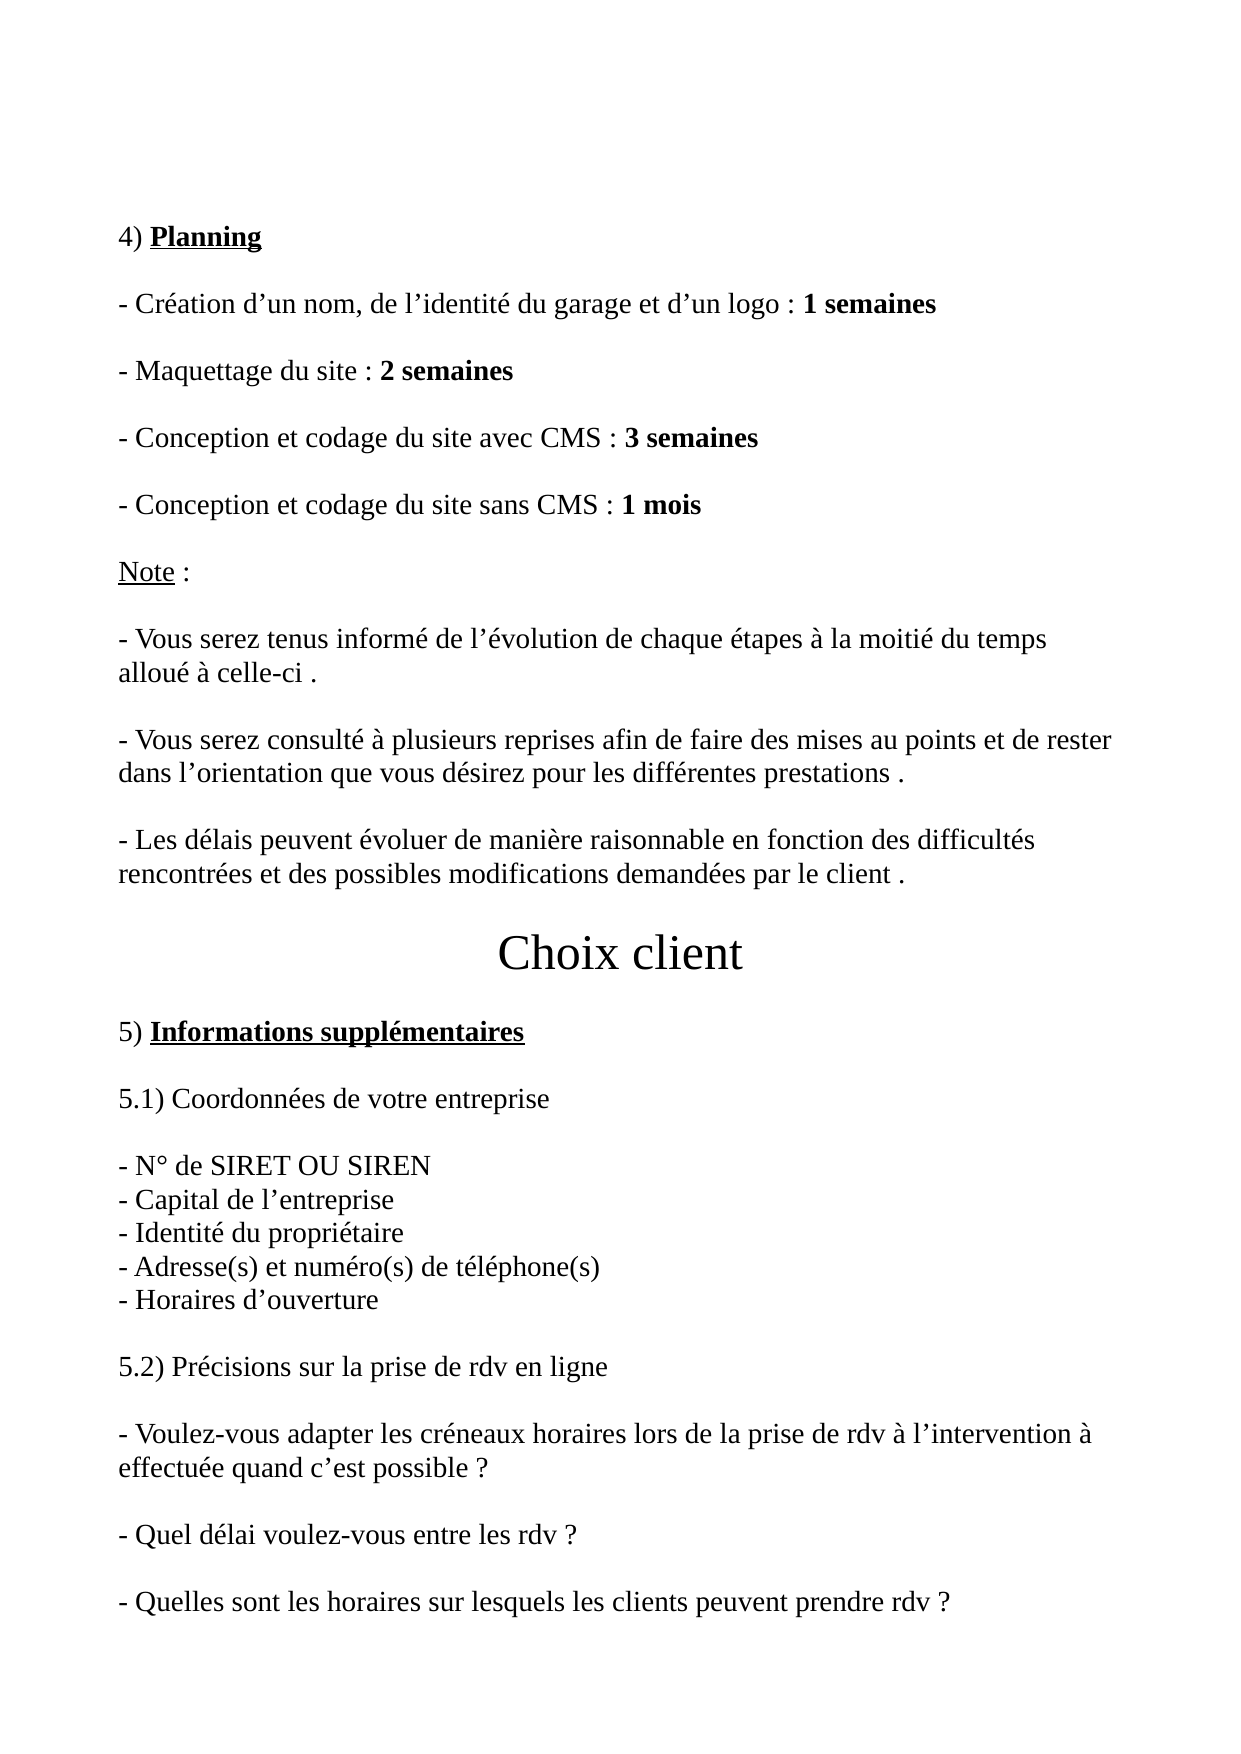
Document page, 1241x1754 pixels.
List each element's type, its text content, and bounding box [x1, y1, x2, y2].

text - Les délais peuvent évoluer de manière raisonnable en fonction des difficultés rencontrées et des possibles modifications demandées par le client . [118, 822, 1122, 889]
text - Capital de l’entreprise [118, 1182, 1122, 1215]
text - Vous serez tenus informé de l’évolution de chaque étapes à la moitié du temps alloué à celle-ci . [118, 621, 1122, 688]
text - Quelles sont les horaires sur lesquels les clients peuvent prendre rdv ? [118, 1584, 1122, 1618]
text - Conception et codage du site sans CMS : 1 mois [118, 487, 1122, 521]
text 5) Informations supplémentaires [118, 1014, 1122, 1048]
text - Identité du propriétaire [118, 1215, 1122, 1249]
text Choix client [118, 923, 1122, 981]
text 5.1) Coordonnées de votre entreprise [118, 1081, 1122, 1115]
text - Adresse(s) et numéro(s) de téléphone(s) [118, 1249, 1122, 1282]
text 5.2) Précisions sur la prise de rdv en ligne [118, 1349, 1122, 1383]
text - Voulez-vous adapter les créneaux horaires lors de la prise de rdv à l’intervention à effectuée quand c’est possible ? [118, 1417, 1122, 1484]
text - Création d’un nom, de l’identité du garage et d’un logo : 1 semaines [118, 286, 1122, 319]
text 4) Planning [118, 219, 1122, 252]
text - Vous serez consulté à plusieurs reprises afin de faire des mises au points et de rester dans l’orientation que vous désirez pour les différentes prestations . [118, 722, 1122, 789]
text - Conception et codage du site avec CMS : 3 semaines [118, 420, 1122, 453]
text - Horaires d’ouverture [118, 1282, 1122, 1316]
text - Quel délai voulez-vous entre les rdv ? [118, 1517, 1122, 1551]
text Note : [118, 554, 1122, 588]
text - N° de SIRET OU SIREN [118, 1148, 1122, 1182]
text - Maquettage du site : 2 semaines [118, 353, 1122, 386]
